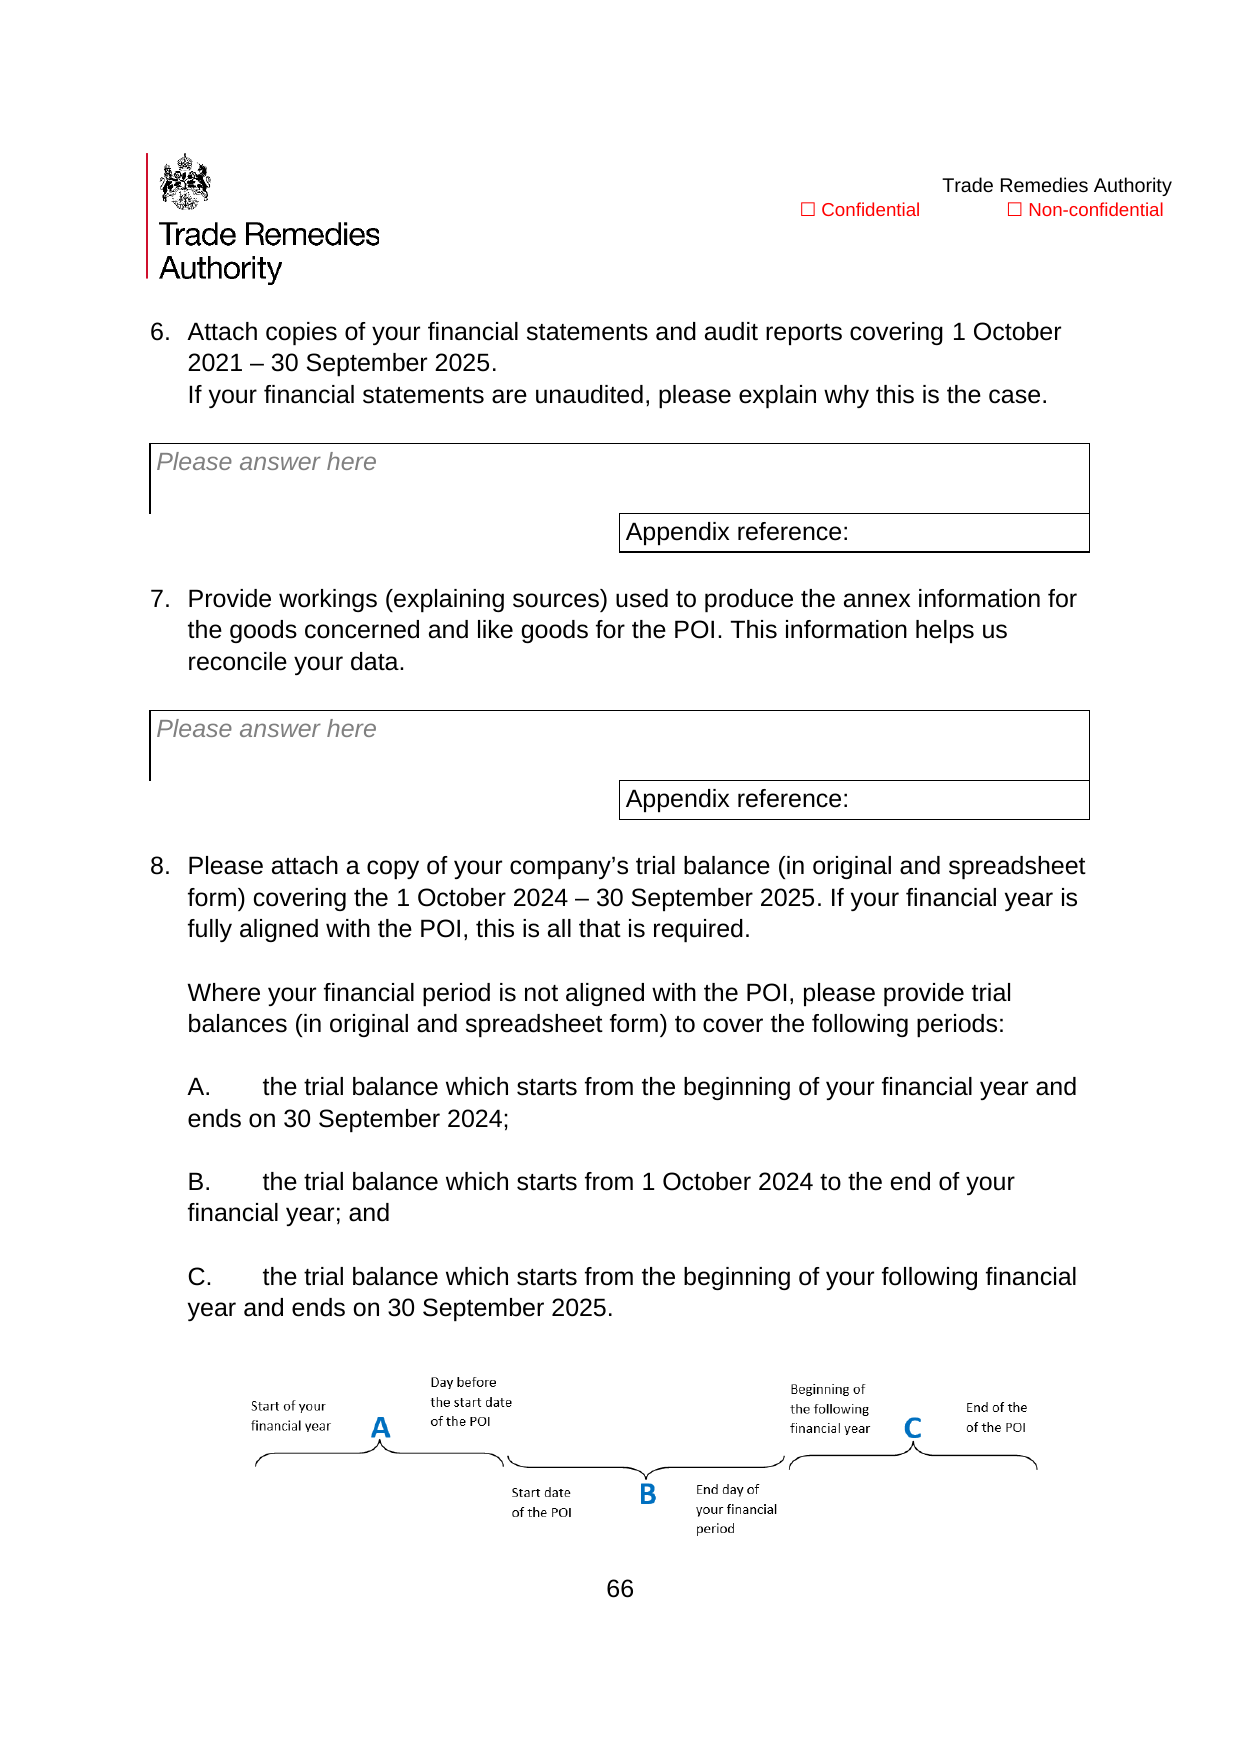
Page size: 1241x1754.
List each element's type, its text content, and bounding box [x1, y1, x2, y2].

list C. the trial balance which starts from the beginning of your following financial year and ends on 30 September 2025. [187, 1262, 1090, 1322]
table_header Please answer here [151, 444, 1089, 513]
list Please attach a copy of your company’s trial balance (in original and spreadsheet form) covering the 1 October 2024 – 30 September 2025. If your financial year is fully aligned with the POI, this is all that is required. [150, 851, 1090, 975]
table_cell Appendix reference: [620, 781, 1089, 819]
table_cell Appendix reference: [620, 514, 1089, 551]
table_header Please answer here [151, 711, 1089, 780]
list A. the trial balance which starts from the beginning of your financial year and ends on 30 September 2024; [187, 1072, 1090, 1164]
list B. the trial balance which starts from 1 October 2024 to the end of your financial year; and [187, 1167, 1090, 1259]
table_cell [150, 514, 619, 551]
list Attach copies of your financial statements and audit reports covering 1 October 2021 – 30 September 2025. [150, 317, 1090, 377]
list If your financial statements are unaudited, please explain why this is the case. [187, 380, 1090, 408]
list Provide workings (explaining sources) used to produce the annex information for the goods concerned and like goods for the POI. This information helps us reconcile your data. [150, 584, 1090, 676]
table_cell [150, 781, 619, 819]
list Where your financial period is not aligned with the POI, please provide trial balances (in original and spreadsheet form) to cover the following periods: [187, 977, 1090, 1038]
